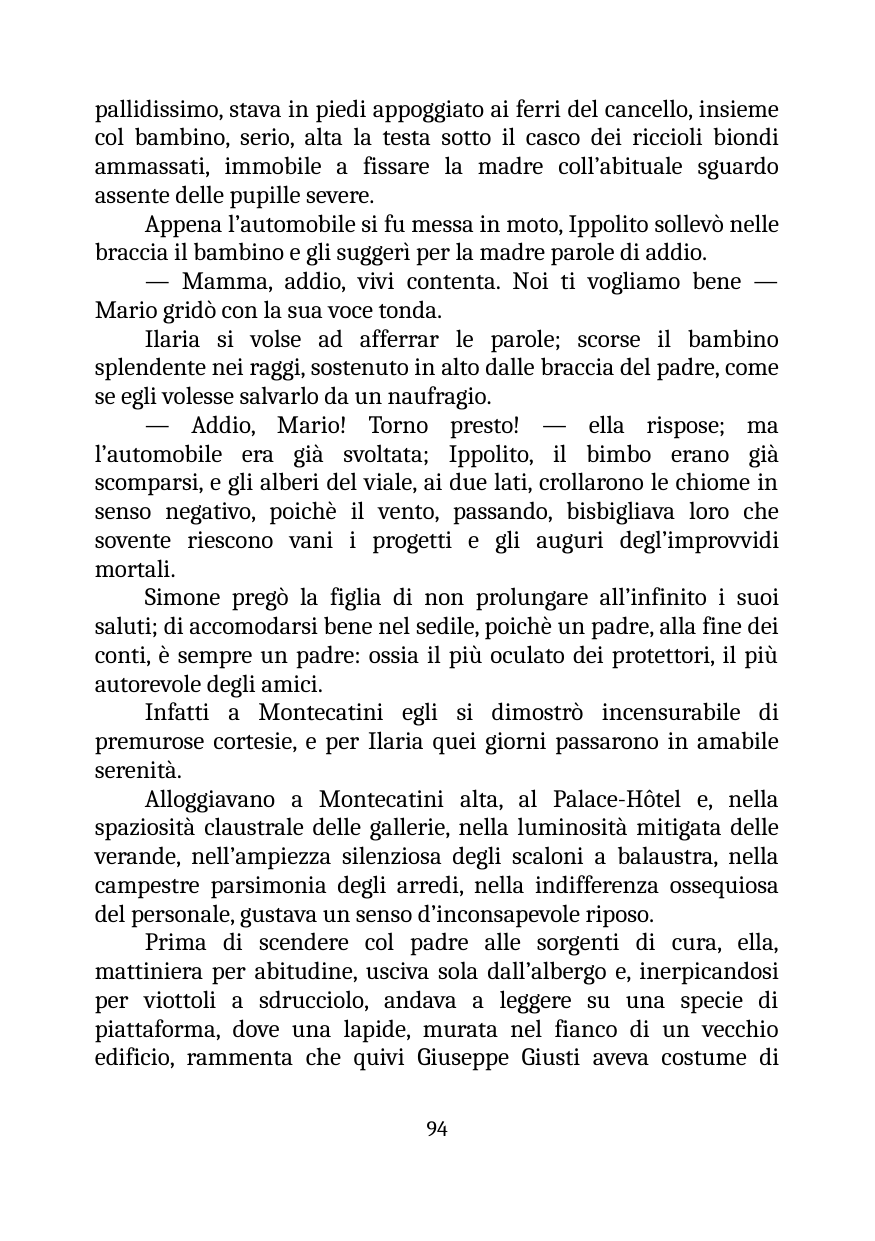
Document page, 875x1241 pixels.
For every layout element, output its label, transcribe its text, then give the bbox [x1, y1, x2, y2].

text Prima di scendere col padre alle sorgenti di cura, ella, mattiniera per abitudine, usciva sola dall’albergo e, inerpicandosi per viottoli a sdrucciolo, andava a leggere su una specie di piattaforma, dove una lapide, murata nel fianco di un vecchio edificio, rammenta che quivi Giuseppe Giusti aveva costume di [94, 928, 779, 1072]
text Infatti a Montecatini egli si dimostrò incensurabile di premurose cortesie, e per Ilaria quei giorni passarono in amabile serenità. [94, 698, 779, 784]
text Ilaria si volse ad afferrar le parole; scorse il bambino splendente nei raggi, sostenuto in alto dalle braccia del padre, come se egli volesse salvarlo da un naufragio. [94, 324, 779, 411]
text Simone pregò la figlia di non prolungare all’infinito i suoi saluti; di accomodarsi bene nel sedile, poichè un padre, alla fine dei conti, è sempre un padre: ossia il più oculato dei protettori, il più autorevole degli amici. [94, 583, 779, 698]
text — Mamma, addio, vivi contenta. Noi ti vogliamo bene — Mario gridò con la sua voce tonda. [94, 267, 779, 324]
text pallidissimo, stava in piedi appoggiato ai ferri del cancello, insieme col bambino, serio, alta la testa sotto il casco dei riccioli biondi ammassati, immobile a fissare la madre coll’abituale sguardo assente delle pupille severe. [94, 94, 779, 209]
text Alloggiavano a Montecatini alta, al Palace-Hôtel e, nella spaziosità claustrale delle gallerie, nella luminosità mitigata delle verande, nell’ampiezza silenziosa degli scaloni a balaustra, nella campestre parsimonia degli arredi, nella indifferenza ossequiosa del personale, gustava un senso d’inconsapevole riposo. [94, 784, 779, 928]
text Appena l’automobile si fu messa in moto, Ippolito sollevò nelle braccia il bambino e gli suggerì per la madre parole di addio. [94, 209, 779, 267]
text — Addio, Mario! Torno presto! — ella rispose; ma l’automobile era già svoltata; Ippolito, il bimbo erano già scomparsi, e gli alberi del viale, ai due lati, crollarono le chiome in senso negativo, poichè il vento, passando, bisbigliava loro che sovente riescono vani i progetti e gli auguri degl’improvvidi mortali. [94, 411, 779, 583]
